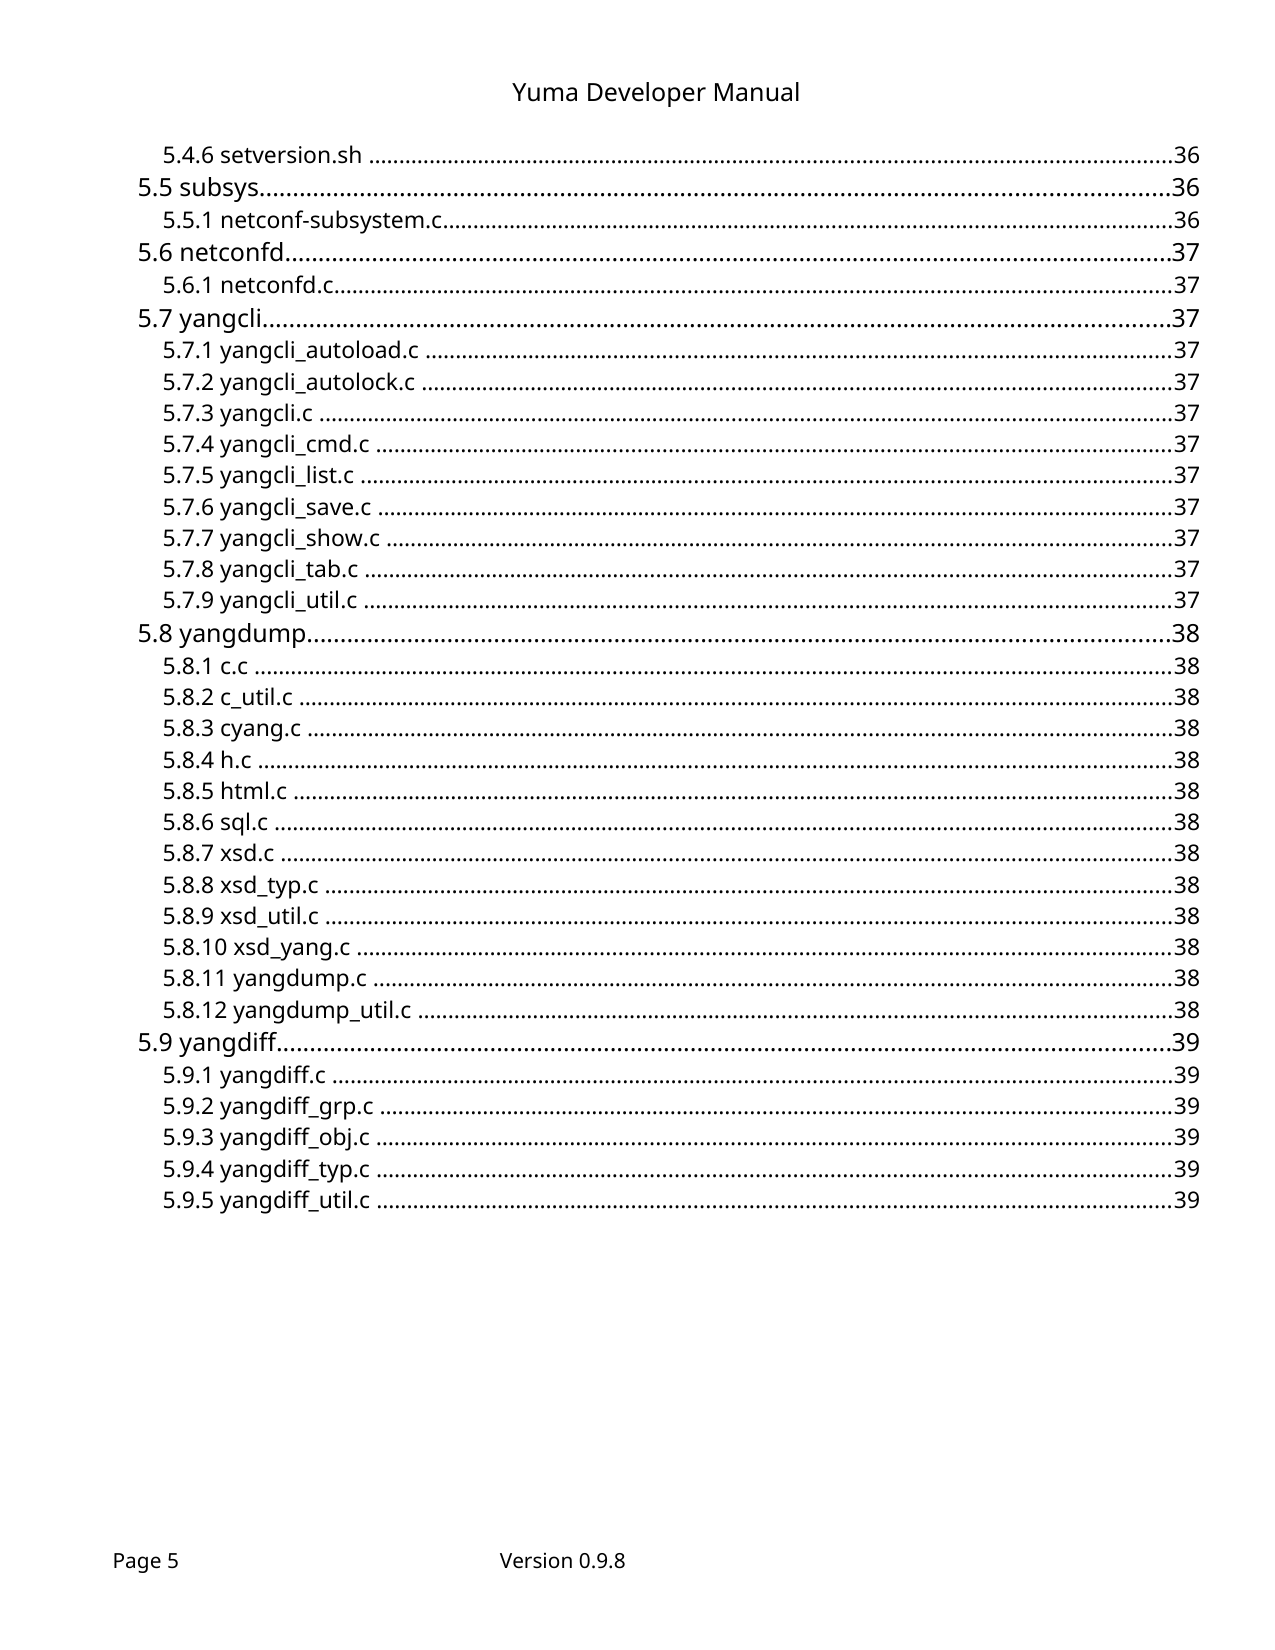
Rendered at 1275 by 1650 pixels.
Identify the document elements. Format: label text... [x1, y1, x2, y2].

text 5.7.8 yangcli_tab.c 37 [162, 553, 1200, 584]
text 5.8.9 xsd_util.c 38 [162, 900, 1200, 931]
text 5.8 yangdump 38 [137, 616, 1200, 650]
text 5.7 yangcli 37 [137, 300, 1200, 334]
text 5.4.6 setversion.sh 36 [162, 138, 1200, 170]
text 5.8.5 html.c 38 [162, 775, 1200, 806]
text 5.8.6 sql.c 38 [162, 806, 1200, 837]
text 5.8.7 xsd.c 38 [162, 837, 1200, 868]
text 5.8.8 xsd_typ.c 38 [162, 868, 1200, 900]
text 5.7.9 yangcli_util.c 37 [162, 584, 1200, 616]
text 5.7.1 yangcli_autoload.c 37 [162, 334, 1200, 366]
text 5.9.2 yangdiff_grp.c 39 [162, 1090, 1200, 1121]
text 5.9.4 yangdiff_typ.c 39 [162, 1153, 1200, 1184]
text 5.9.3 yangdiff_obj.c 39 [162, 1121, 1200, 1153]
text 5.5 subsys 36 [137, 170, 1200, 204]
text 5.8.4 h.c 38 [162, 743, 1200, 775]
text 5.8.10 xsd_yang.c 38 [162, 931, 1200, 962]
text 5.9.1 yangdiff.c 39 [162, 1059, 1200, 1090]
text 5.9.5 yangdiff_util.c 39 [162, 1184, 1200, 1215]
text 5.7.5 yangcli_list.c 37 [162, 459, 1200, 491]
text 5.8.3 cyang.c 38 [162, 712, 1200, 743]
text 5.5.1 netconf-subsystem.c 36 [162, 204, 1200, 235]
text 5.7.6 yangcli_save.c 37 [162, 491, 1200, 522]
text 5.8.12 yangdump_util.c 38 [162, 993, 1200, 1025]
text 5.8.2 c_util.c 38 [162, 681, 1200, 712]
text 5.6 netconfd 37 [137, 235, 1200, 269]
text 5.7.3 yangcli.c 37 [162, 397, 1200, 428]
text 5.7.7 yangcli_show.c 37 [162, 522, 1200, 553]
text 5.8.11 yangdump.c 38 [162, 962, 1200, 993]
text 5.7.2 yangcli_autolock.c 37 [162, 366, 1200, 397]
text 5.7.4 yangcli_cmd.c 37 [162, 428, 1200, 459]
text 5.6.1 netconfd.c 37 [162, 269, 1200, 300]
text 5.8.1 c.c 38 [162, 650, 1200, 681]
text 5.9 yangdiff 39 [137, 1025, 1200, 1059]
